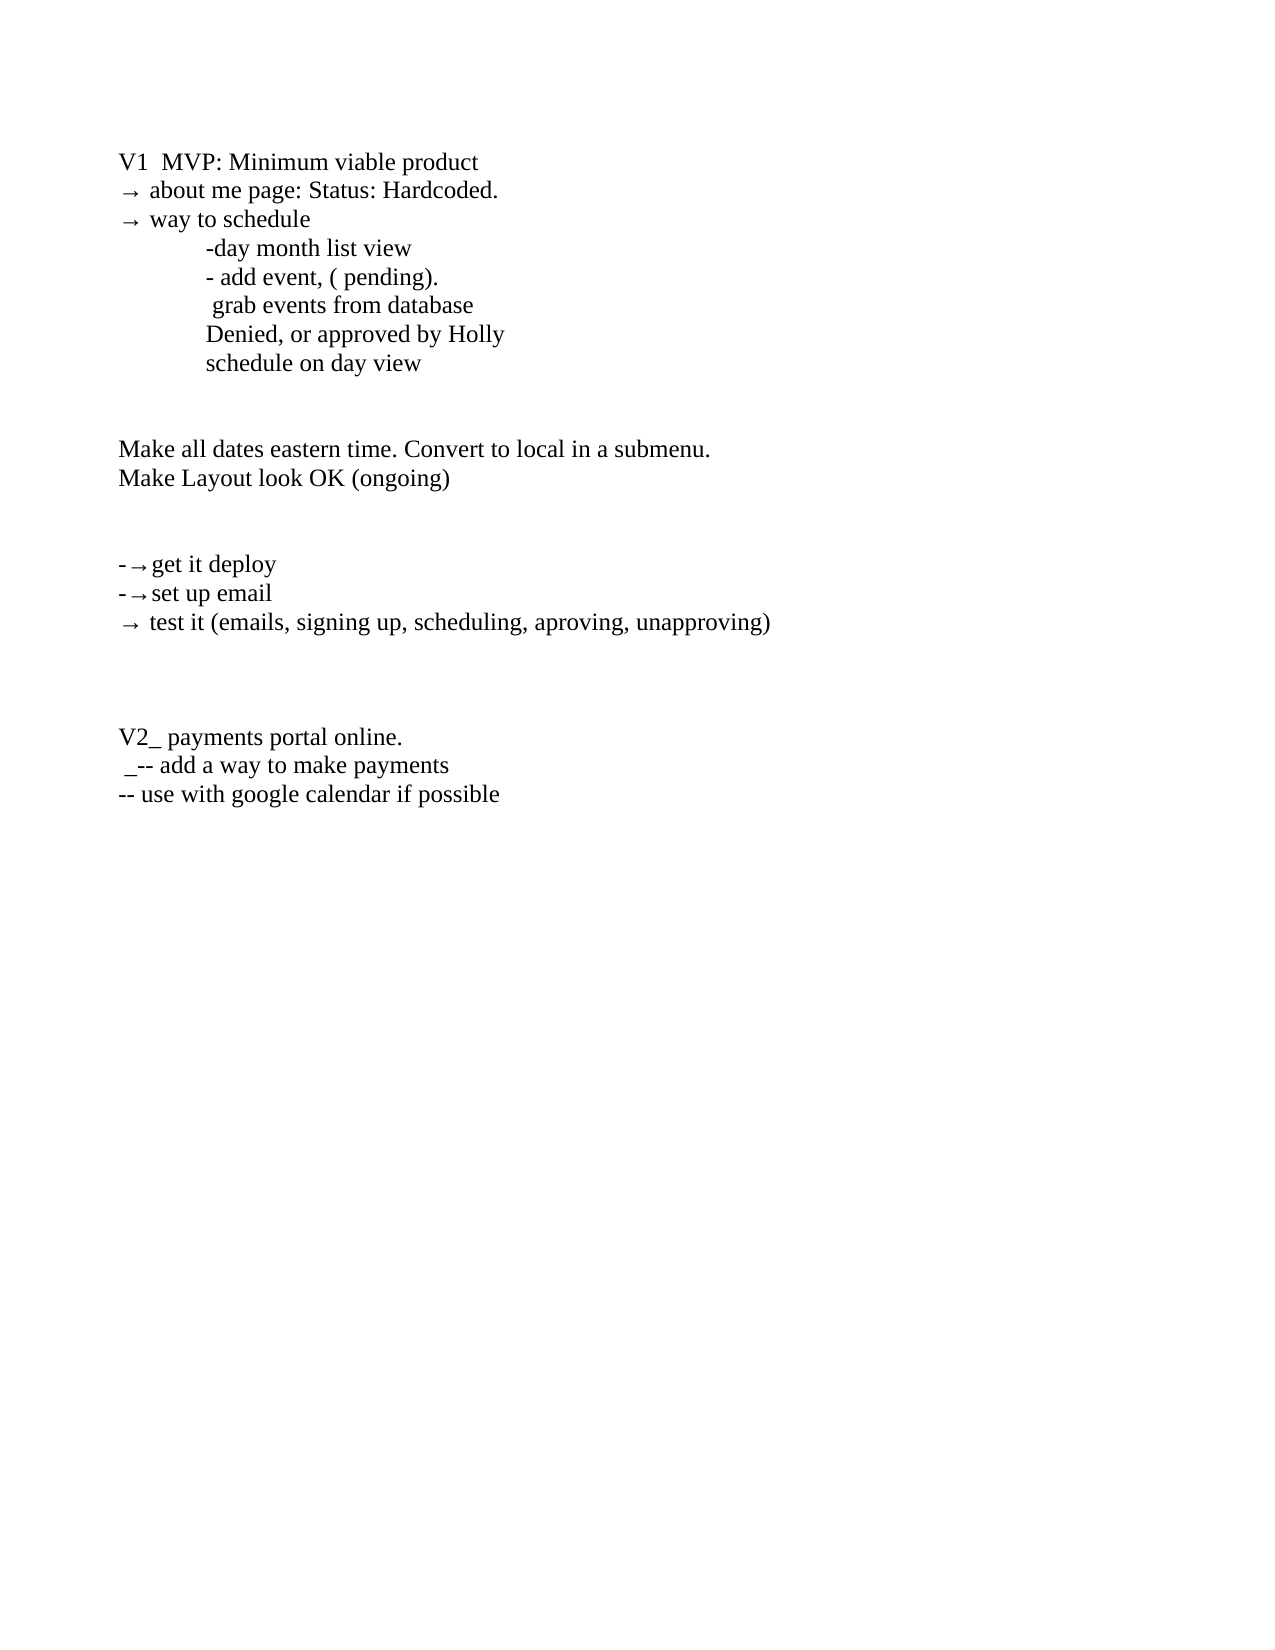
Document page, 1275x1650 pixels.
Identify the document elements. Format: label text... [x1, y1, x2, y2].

text → test it (emails, signing up, scheduling, aproving, unapproving) [118, 607, 1157, 636]
text Denied, or approved by Holly [118, 319, 1157, 348]
text V1 MVP: Minimum viable product [118, 147, 1157, 176]
text -→set up email [118, 578, 1157, 607]
text -day month list view [118, 233, 1157, 262]
text Make Layout look OK (ongoing) [118, 463, 1157, 492]
text -→get it deploy [118, 549, 1157, 578]
text Make all dates eastern time. Convert to local in a submenu. [118, 434, 1157, 463]
text -- use with google calendar if possible [118, 779, 1157, 808]
text grab events from database [118, 291, 1157, 319]
text → way to schedule [118, 204, 1157, 233]
text → about me page: Status: Hardcoded. [118, 176, 1157, 204]
text _-- add a way to make payments [118, 751, 1157, 779]
text V2_ payments portal online. [118, 722, 1157, 751]
text schedule on day view [118, 348, 1157, 377]
text - add event, ( pending). [118, 262, 1157, 291]
